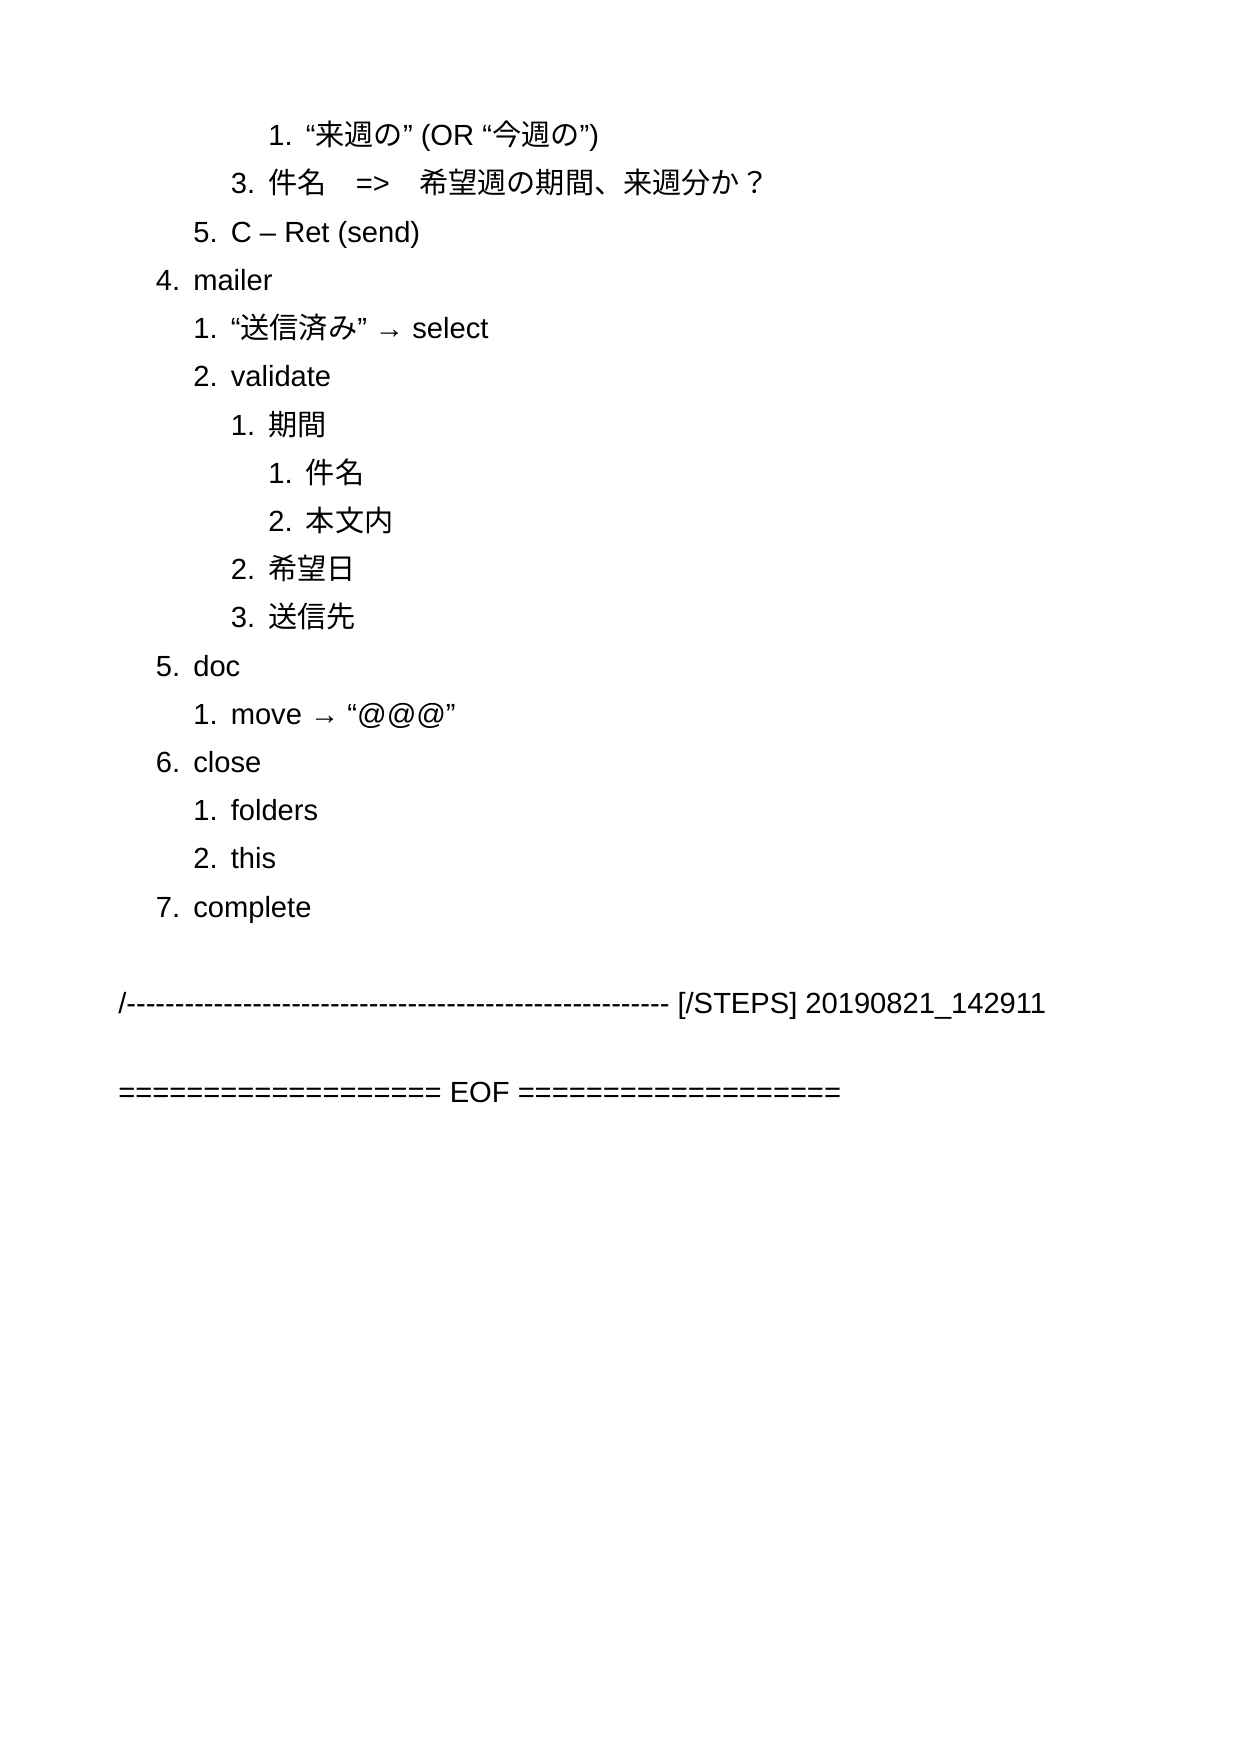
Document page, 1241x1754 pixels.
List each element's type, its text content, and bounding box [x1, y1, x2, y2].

list 送信先 [231, 600, 1122, 634]
list folders [193, 793, 1122, 827]
list complete [156, 890, 1122, 923]
list this [193, 842, 1122, 875]
list 希望日 [231, 552, 1122, 586]
list doc [156, 649, 1122, 682]
list “送信済み” → select [193, 311, 1122, 344]
list validate [193, 359, 1122, 393]
list close [156, 745, 1122, 779]
text =================== EOF =================== [118, 1026, 1122, 1108]
list 件名 => 希望週の期間、来週分か？ [231, 166, 1122, 200]
list move → “@@@” [193, 697, 1122, 730]
list C – Ret (send) [193, 214, 1122, 248]
list 本文内 [268, 504, 1122, 537]
list 期間 [231, 407, 1122, 441]
text /-------------------------------------------------------- [/STEPS] 20190821_142911 [118, 986, 1122, 1020]
list 件名 [268, 456, 1122, 489]
list “来週の” (OR “今週の”) [268, 118, 1122, 152]
list mailer [156, 263, 1122, 296]
